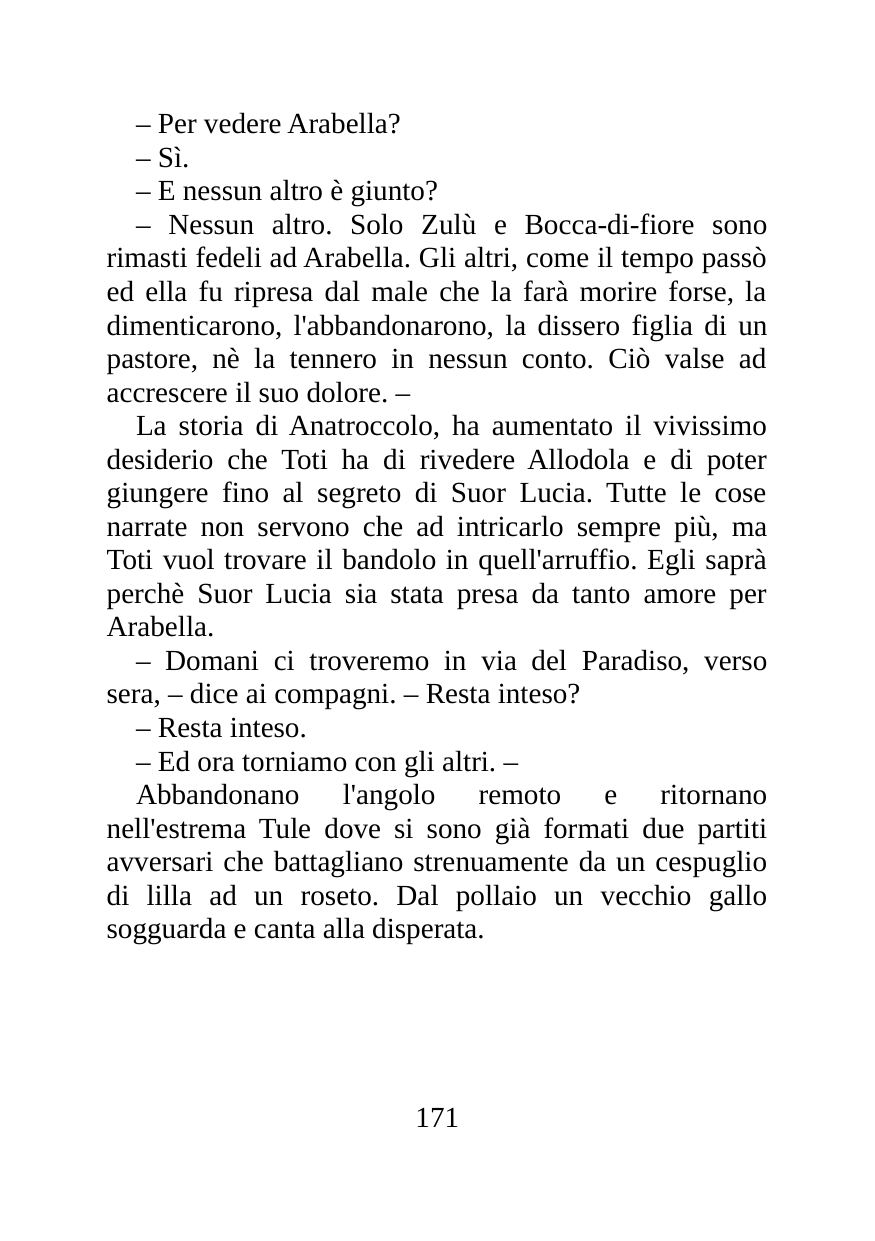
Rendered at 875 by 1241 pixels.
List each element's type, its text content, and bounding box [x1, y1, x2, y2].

text Abbandonano l'angolo remoto e ritornano nell'estrema Tule dove si sono già formati due partiti avversari che battagliano strenuamente da un cespuglio di lilla ad un roseto. Dal pollaio un vecchio gallo sogguarda e canta alla disperata. [106, 777, 768, 945]
text ‒ Per vedere Arabella? [106, 106, 768, 140]
text ‒ Sì. [106, 140, 768, 173]
text ‒ E nessun altro è giunto? [106, 173, 768, 207]
text ‒ Domani ci troveremo in via del Paradiso, verso sera, ‒ dice ai compagni. ‒ Resta inteso? [106, 643, 768, 710]
text ‒ Ed ora torniamo con gli altri. ‒ [106, 744, 768, 777]
text ‒ Nessun altro. Solo Zulù e Bocca-di-fiore sono rimasti fedeli ad Arabella. Gli altri, come il tempo passò ed ella fu ripresa dal male che la farà morire forse, la dimenticarono, l'abbandonarono, la dissero figlia di un pastore, nè la tennero in nessun conto. Ciò valse ad accrescere il suo dolore. ‒ [106, 207, 768, 408]
text La storia di Anatroccolo, ha aumentato il vivissimo desiderio che Toti ha di rivedere Allodola e di poter giungere fino al segreto di Suor Lucia. Tutte le cose narrate non servono che ad intricarlo sempre più, ma Toti vuol trovare il bandolo in quell'arruffio. Egli saprà perchè Suor Lucia sia stata presa da tanto amore per Arabella. [106, 408, 768, 643]
text ‒ Resta inteso. [106, 710, 768, 744]
